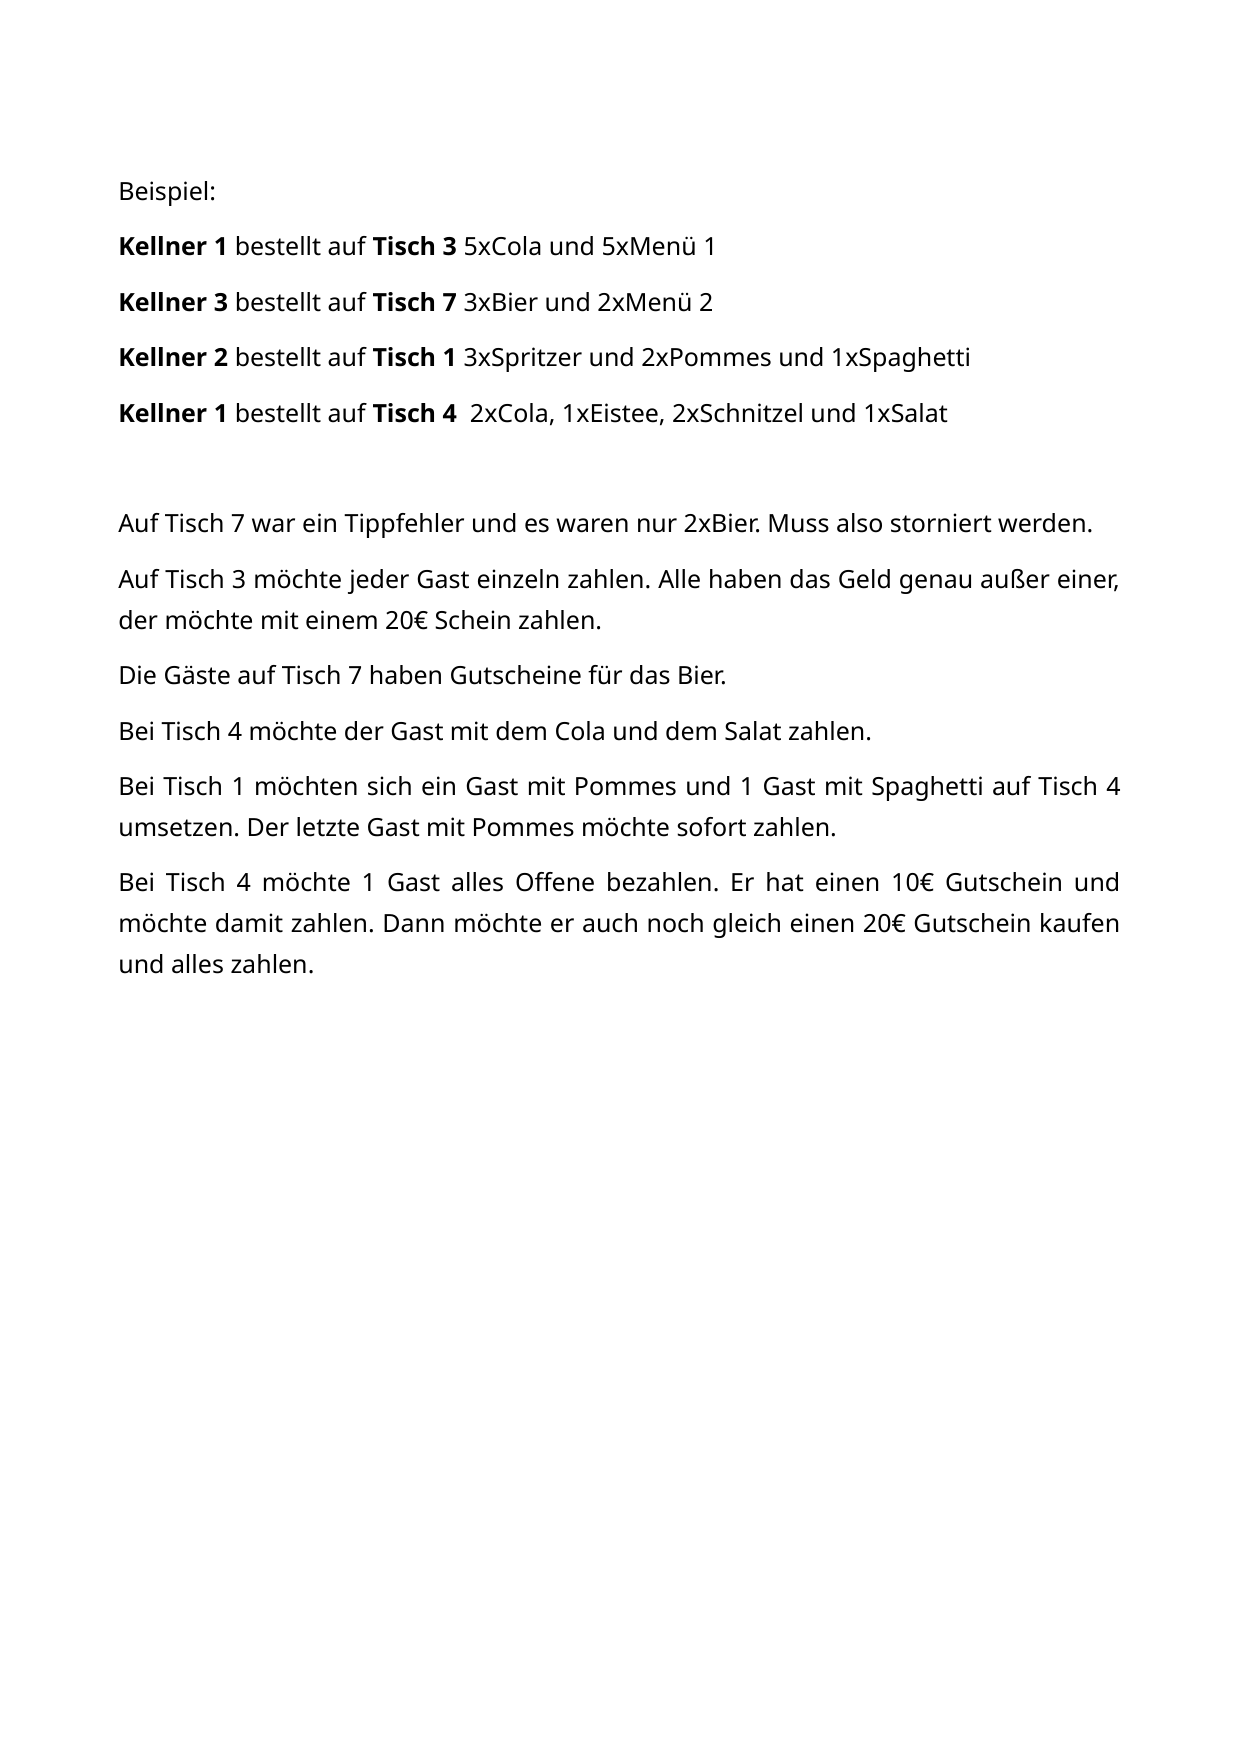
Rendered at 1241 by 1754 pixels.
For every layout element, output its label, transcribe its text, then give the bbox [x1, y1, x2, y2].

text Kellner 2 bestellt auf Tisch 1 3xSpritzer und 2xPommes und 1xSpaghetti [118, 340, 1122, 374]
text Kellner 1 bestellt auf Tisch 3 5xCola und 5xMenü 1 [118, 229, 1122, 263]
text Bei Tisch 4 möchte der Gast mit dem Cola und dem Salat zahlen. [118, 713, 1122, 747]
text Beispiel: [118, 173, 1122, 208]
text Die Gäste auf Tisch 7 haben Gutscheine für das Bier. [118, 658, 1122, 692]
text Kellner 1 bestellt auf Tisch 4 2xCola, 1xEistee, 2xSchnitzel und 1xSalat [118, 395, 1122, 429]
text Auf Tisch 7 war ein Tippfehler und es waren nur 2xBier. Muss also storniert werden. [118, 506, 1122, 540]
text Bei Tisch 4 möchte 1 Gast alles Offene bezahlen. Er hat einen 10€ Gutschein und möchte damit zahlen. Dann möchte er auch noch gleich einen 20€ Gutschein kaufen und alles zahlen. [118, 865, 1122, 981]
text Kellner 3 bestellt auf Tisch 7 3xBier und 2xMenü 2 [118, 284, 1122, 318]
text Auf Tisch 3 möchte jeder Gast einzeln zahlen. Alle haben das Geld genau außer einer, der möchte mit einem 20€ Schein zahlen. [118, 561, 1122, 636]
text Bei Tisch 1 möchten sich ein Gast mit Pommes und 1 Gast mit Spaghetti auf Tisch 4 umsetzen. Der letzte Gast mit Pommes möchte sofort zahlen. [118, 768, 1122, 843]
